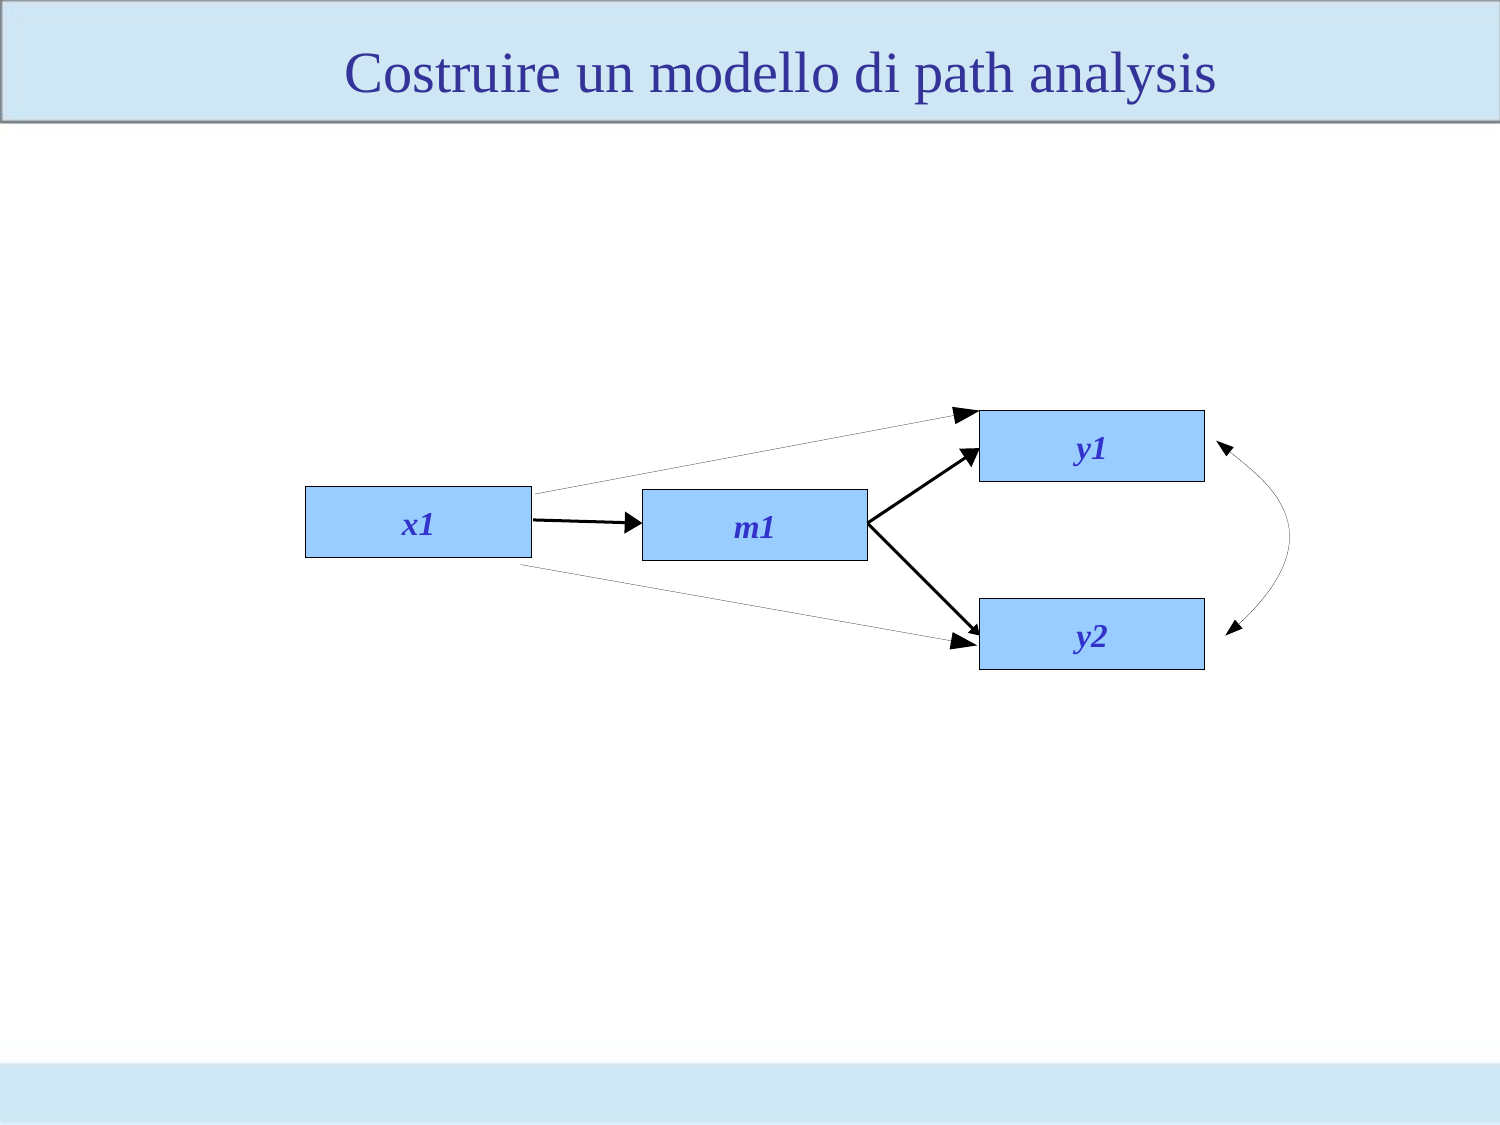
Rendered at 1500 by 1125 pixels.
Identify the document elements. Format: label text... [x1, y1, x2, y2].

text_box y1 [979, 410, 1205, 482]
text_box y2 [979, 598, 1205, 670]
title Costruire un modello di path analysis [249, 21, 1313, 117]
text_box m1 [642, 489, 868, 561]
text_box x1 [305, 486, 532, 558]
picture [0, 0, 1500, 1125]
